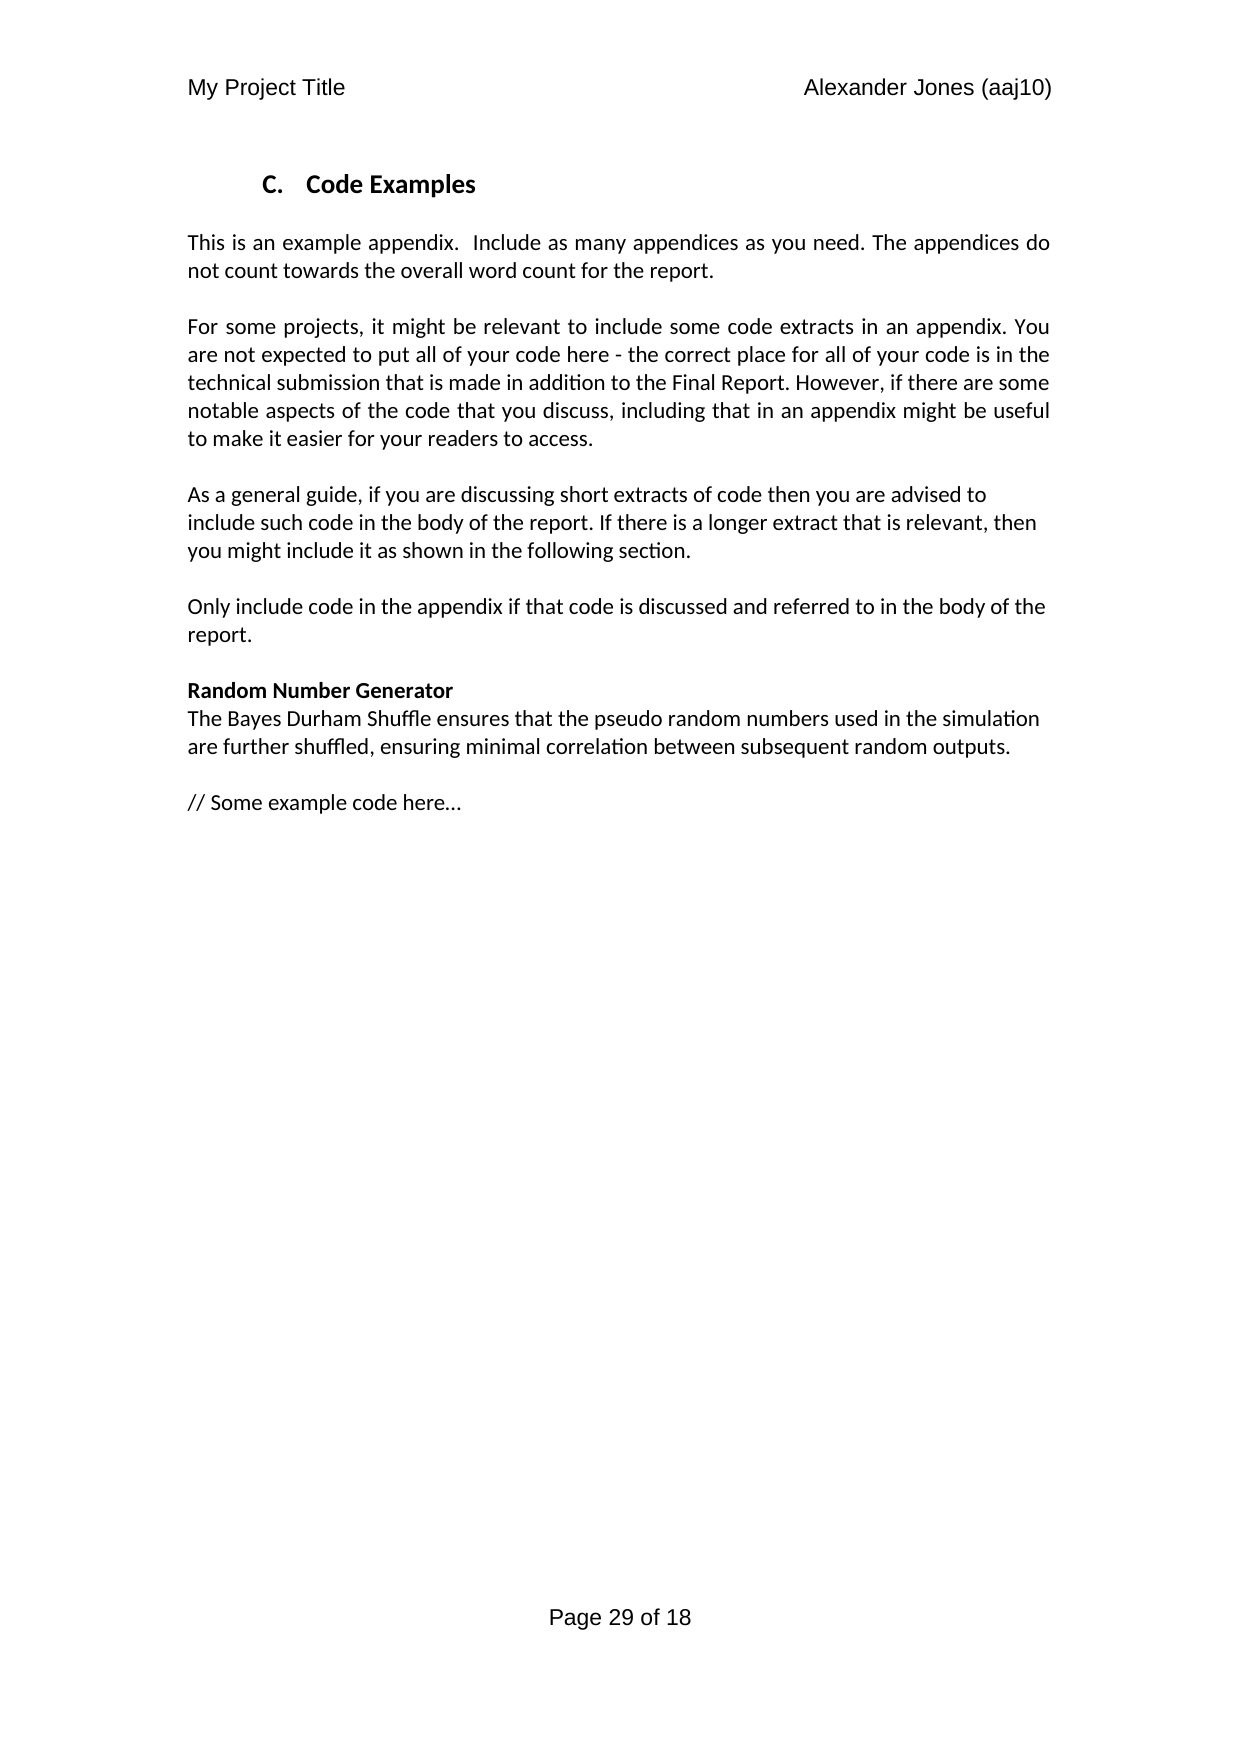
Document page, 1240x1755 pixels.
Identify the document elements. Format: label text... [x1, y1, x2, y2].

text For some projects, it might be relevant to include some code extracts in an appendix. You are not expected to put all of your code here - the correct place for all of your code is in the technical submission that is made in addition to the Final Report. However, if there are some notable aspects of the code that you discuss, including that in an appendix might be useful to make it easier for your readers to access. [187, 312, 1052, 452]
list Code Examples [262, 167, 1052, 200]
text The Bayes Durham Shuffle ensures that the pseudo random numbers used in the simulation are further shuffled, ensuring minimal correlation between subsequent random outputs. [187, 704, 1052, 760]
text As a general guide, if you are discussing short extracts of code then you are advised to include such code in the body of the report. If there is a longer extract that is relevant, then you might include it as shown in the following section. [187, 480, 1052, 564]
text This is an example appendix. Include as many appendices as you need. The appendices do not count towards the overall word count for the report. [187, 228, 1052, 284]
text Random Number Generator [187, 676, 1052, 704]
text // Some example code here… [187, 788, 1052, 816]
text Only include code in the appendix if that code is discussed and referred to in the body of the report. [187, 592, 1052, 648]
